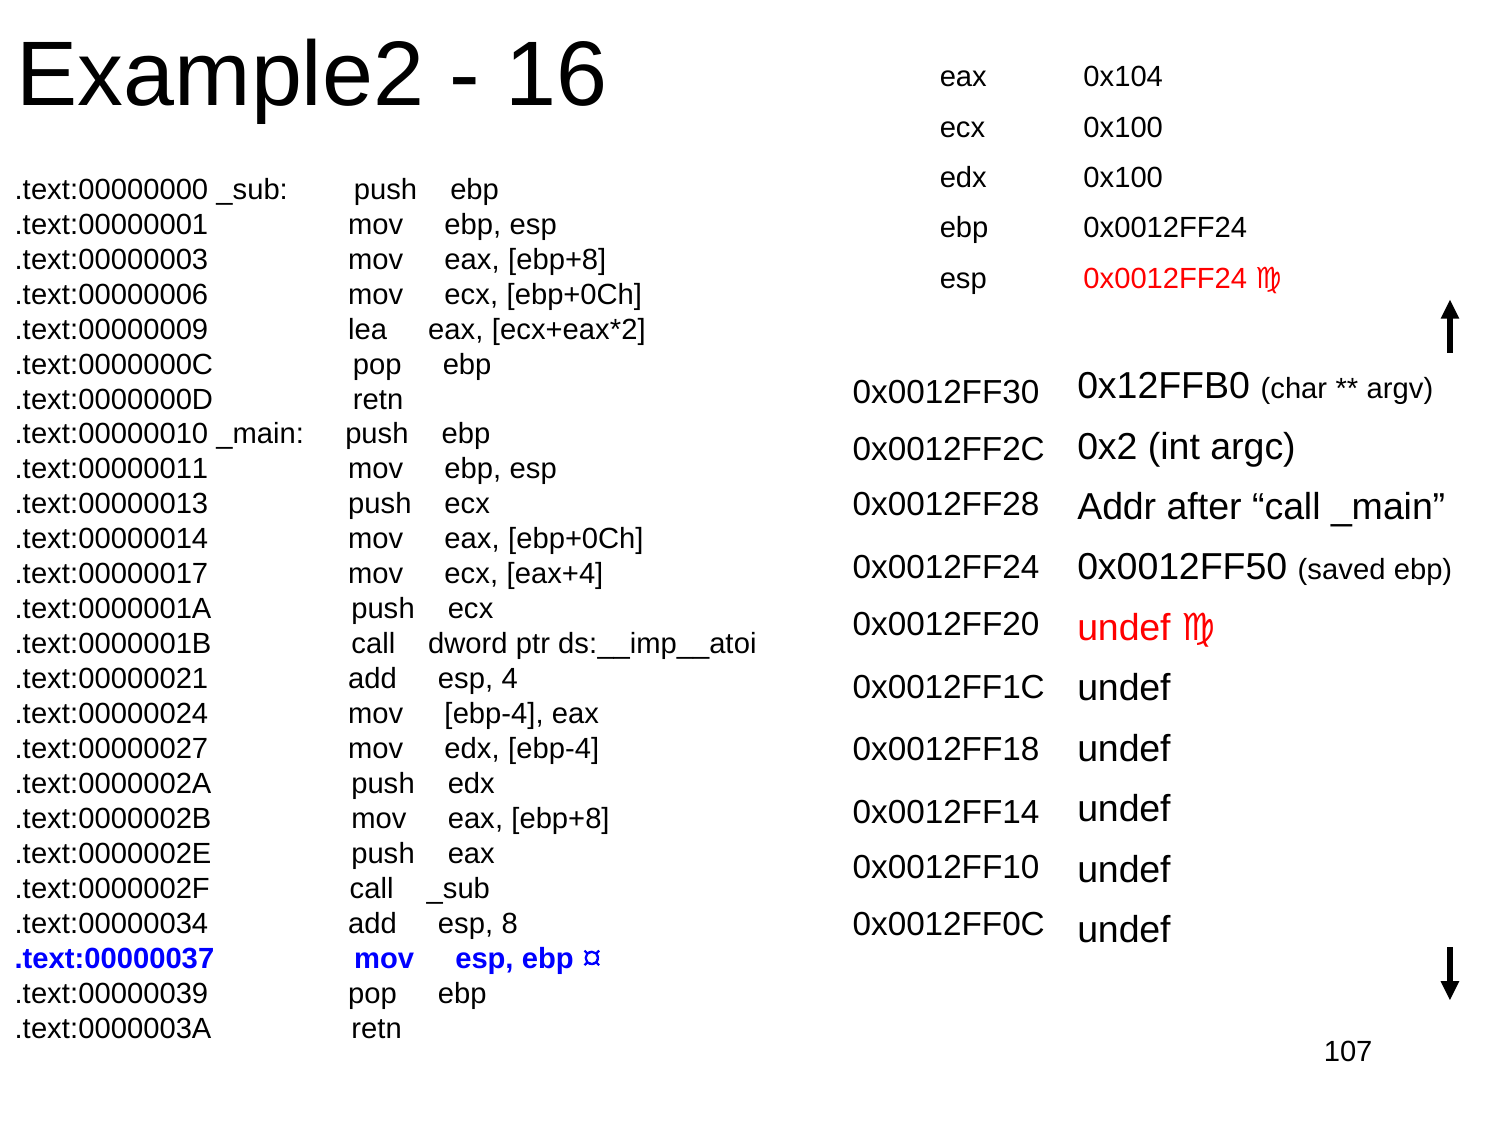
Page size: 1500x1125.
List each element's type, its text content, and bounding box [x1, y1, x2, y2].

table_cell 0x0012FF50 (saved ebp) [1063, 535, 1475, 595]
table_cell undef [1063, 716, 1475, 777]
table_cell 0x0012FF24  [1068, 252, 1412, 302]
table_cell undef [1063, 656, 1475, 716]
text_box 0x0012FF18 [837, 719, 1055, 776]
table_cell undef [1063, 777, 1475, 837]
text_box 0x0012FF14 [837, 782, 1055, 837]
text_box 0x0012FF20 [837, 594, 1055, 651]
table_cell ecx [925, 100, 1068, 151]
table_cell esp [925, 252, 1068, 302]
table_cell edx [925, 151, 1068, 201]
table_cell undef  [1063, 595, 1475, 656]
text_box [1074, 1025, 1388, 1101]
table_header eax [925, 50, 1068, 100]
table_cell 0x0012FF24 [1068, 201, 1412, 252]
table_header 0x12FFB0 (char ** argv) [1063, 354, 1475, 414]
table_cell undef [1063, 897, 1475, 958]
table_cell ebp [925, 201, 1068, 252]
title Example2 - 16 [0, 0, 625, 162]
table_cell 0x100 [1068, 151, 1412, 201]
text_box 0x0012FF1C [837, 657, 1060, 713]
text_box 0x0012FF30 [837, 362, 1055, 418]
text_box 0x0012FF0C [837, 894, 1060, 951]
table_cell 0x2 (int argc) [1063, 414, 1475, 474]
text_box 0x0012FF24 [837, 537, 1055, 593]
table_cell Addr after “call _main” [1063, 474, 1475, 535]
text_box 0x0012FF10 [837, 837, 1055, 893]
table_cell undef [1063, 837, 1475, 897]
table_header 0x104 [1068, 50, 1412, 100]
text_box 0x0012FF28 [837, 476, 1055, 531]
table_cell 0x100 [1068, 100, 1412, 151]
text_box .text:00000000 _sub: push ebp .text:00000001 mov ebp, esp .text:00000003 mov eax, [ebp+8] .text:00000006 mov ecx, [ebp+0Ch] .text:00000009 lea eax, [ecx+eax*2] .text:0000000C pop ebp .text:0000000D retn .text:00000010 _main: push ebp .text:00000011 mov ebp, esp .text:00000013 push ecx .text:00000014 mov eax, [ebp+0Ch] .text:00000017 mov ecx, [eax+4] .text:0000001A push ecx .text:0000001B call dword ptr ds:__imp__atoi .text:00000021 add esp, 4 .text:00000024 mov [ebp-4], eax .text:00000027 mov edx, [ebp-4] .text:0000002A push edx .text:0000002B mov eax, [ebp+8] .text:0000002E push eax .text:0000002F call _sub .text:00000034 add esp, 8 .text:00000037 mov esp, ebp  .text:00000039 pop ebp .text:0000003A retn [0, 162, 773, 1052]
text_box 0x0012FF2C [837, 419, 1060, 476]
